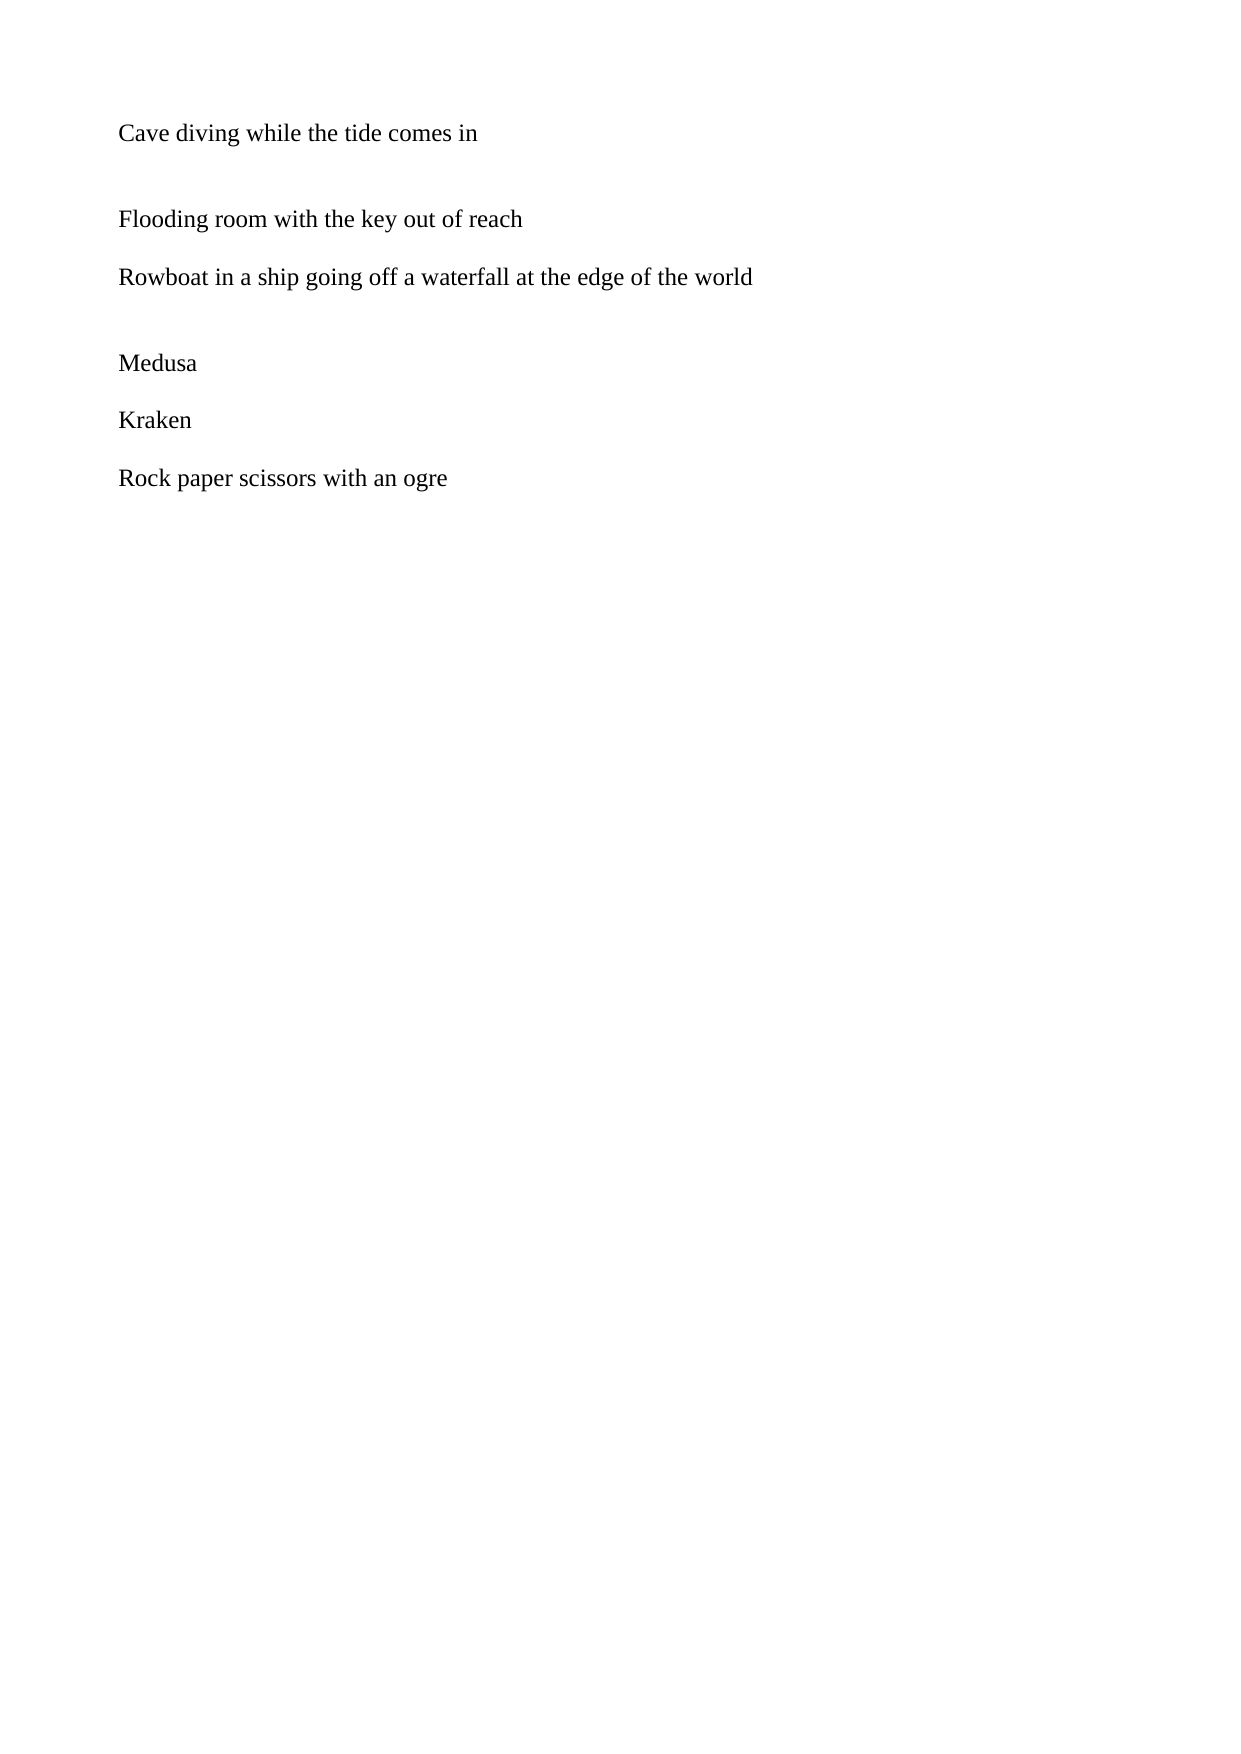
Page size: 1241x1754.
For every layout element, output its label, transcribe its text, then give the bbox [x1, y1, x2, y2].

text Cave diving while the tide comes in Flooding room with the key out of reach Rowboat in a ship going off a waterfall at the edge of the world Medusa Kraken Rock paper scissors with an ogre [118, 118, 1122, 492]
